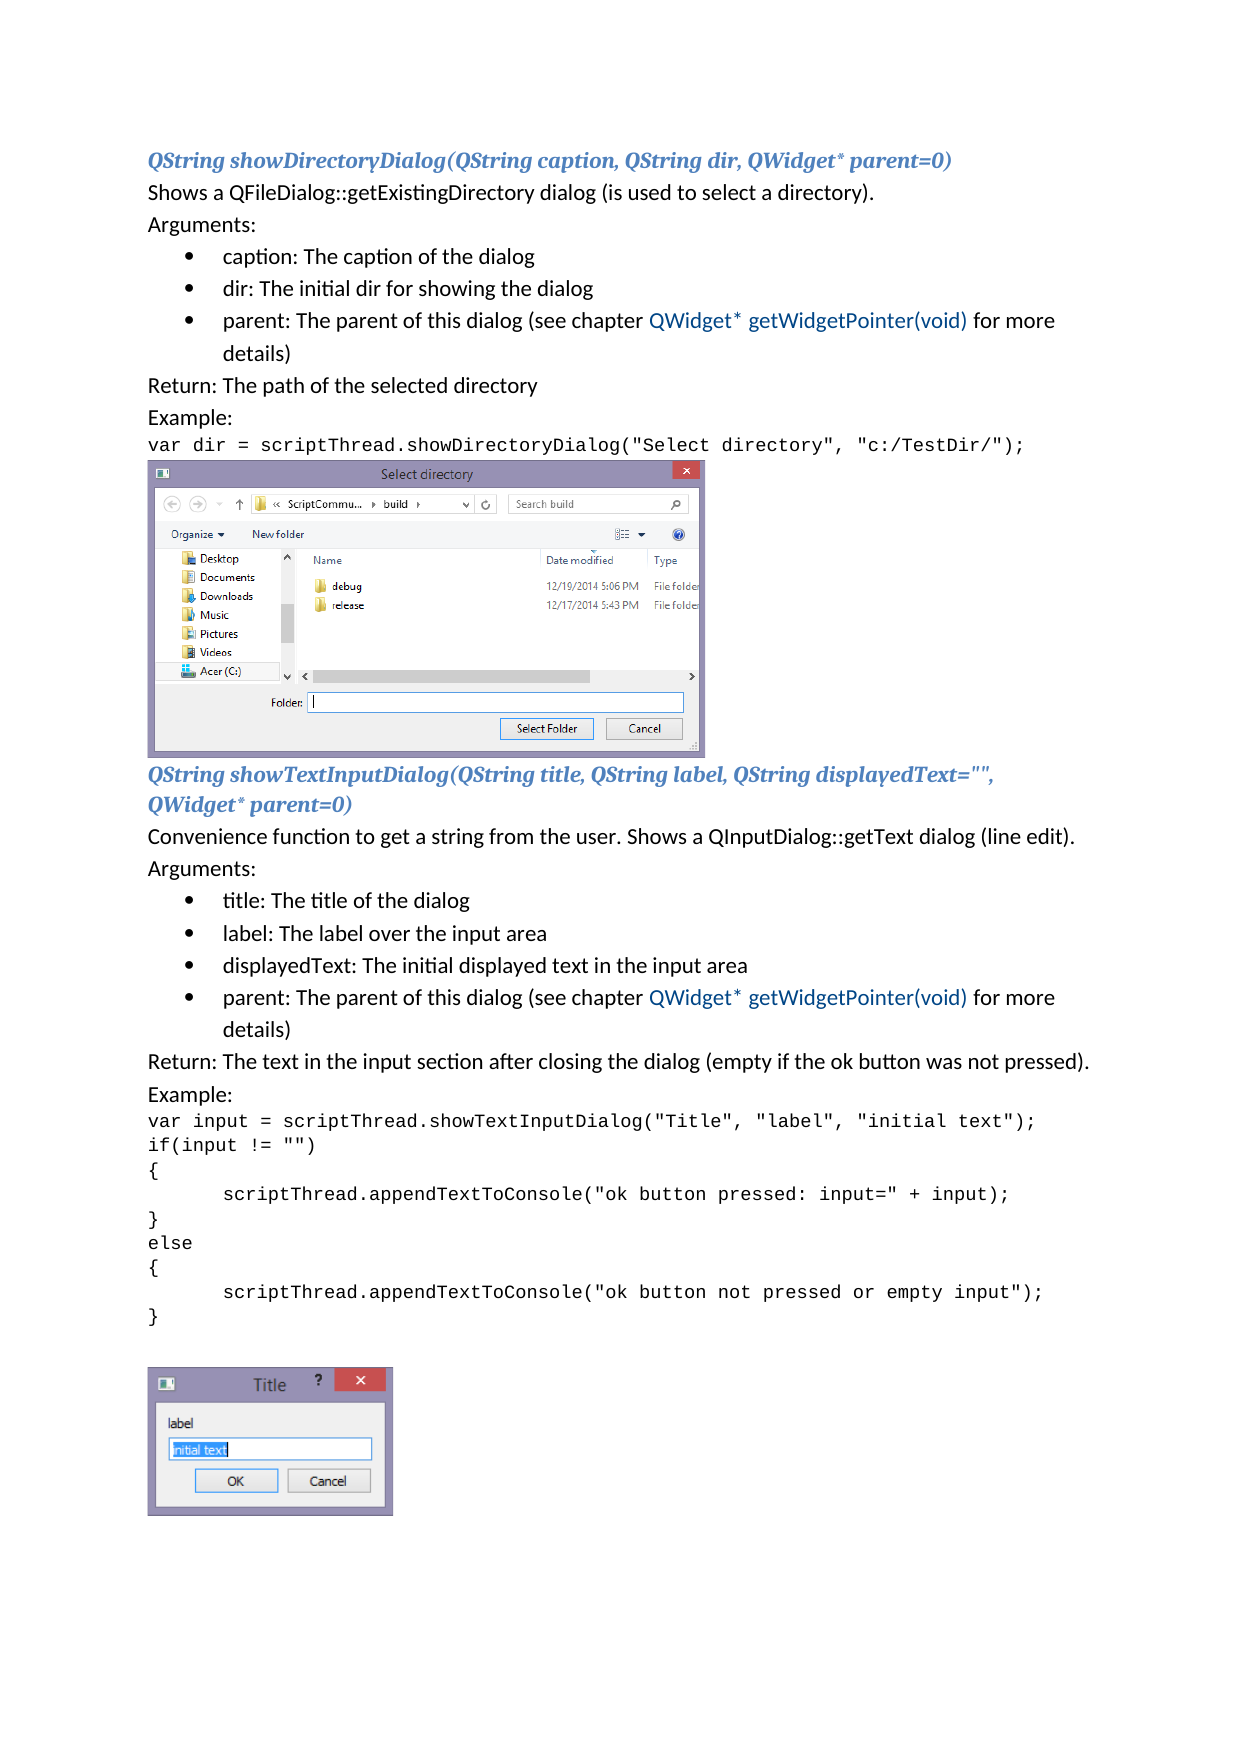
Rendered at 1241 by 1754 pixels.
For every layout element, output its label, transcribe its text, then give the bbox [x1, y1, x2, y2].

list label: The label over the input area [185, 919, 1093, 947]
text Arguments: [148, 854, 1093, 882]
list dir: The initial dir for showing the dialog [185, 274, 1093, 302]
text if(input != "") [148, 1136, 1093, 1157]
text var dir = scriptThread.showDirectoryDialog("Select directory", "c:/TestDir/"); [148, 435, 1093, 457]
text scriptThread.appendTextToConsole("ok button pressed: input=" + input); [148, 1185, 1093, 1206]
text Return: The text in the input section after closing the dialog (empty if the ok button was not pressed). [148, 1047, 1093, 1076]
list caption: The caption of the dialog [185, 242, 1093, 270]
text var input = scriptThread.showTextInputDialog("Title", "label", "initial text"); [148, 1112, 1093, 1133]
text Return: The path of the selected directory [148, 371, 1093, 399]
text Arguments: [148, 210, 1093, 238]
text Example: [148, 403, 1093, 431]
list displayedText: The initial displayed text in the input area [185, 951, 1093, 979]
text { [148, 1258, 1093, 1279]
list title: The title of the dialog [185, 887, 1093, 914]
text Shows a QFileDialog::getExistingDirectory dialog (is used to select a directory). [148, 178, 1093, 206]
text scriptThread.appendTextToConsole("ok button not pressed or empty input"); [148, 1282, 1093, 1304]
list parent: The parent of this dialog (see chapter QWidget* getWidgetPointer(void) for more details) [185, 983, 1093, 1043]
list parent: The parent of this dialog (see chapter QWidget* getWidgetPointer(void) for more details) [185, 307, 1093, 367]
picture [147, 1367, 394, 1516]
text { [148, 1161, 1093, 1182]
text Example: [148, 1080, 1093, 1108]
text } [148, 1307, 1093, 1328]
text Convenience function to get a string from the user. Shows a QInputDialog::getText dialog (line edit). [148, 822, 1093, 850]
subtitle QString showDirectoryDialog(QString caption, QString dir, QWidget* parent=0) [148, 148, 1093, 174]
subtitle QString showTextInputDialog(QString title, QString label, QString displayedText="", QWidget* parent=0) [148, 758, 1093, 818]
picture [147, 460, 705, 758]
text } [148, 1209, 1093, 1231]
text else [148, 1234, 1093, 1255]
